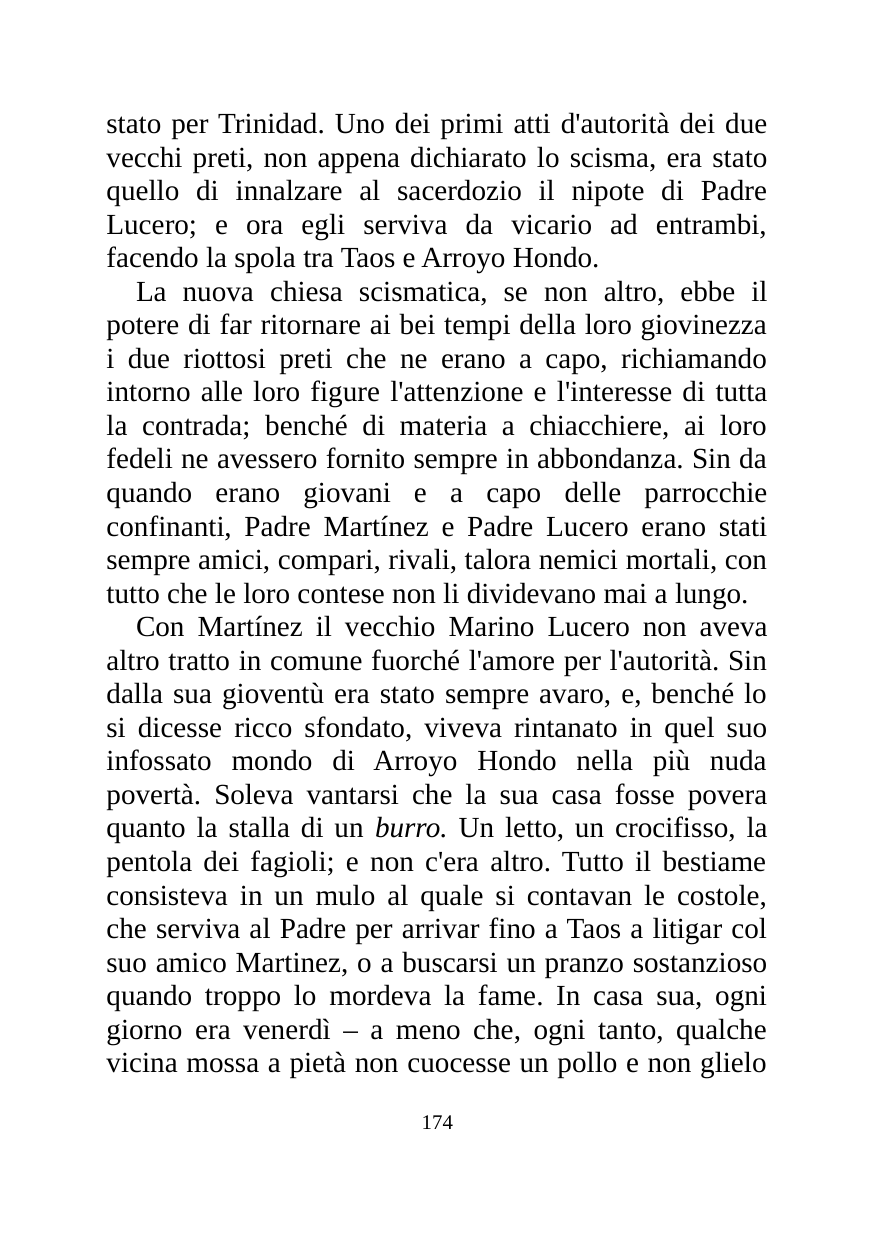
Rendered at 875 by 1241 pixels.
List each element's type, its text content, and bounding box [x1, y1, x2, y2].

text stato per Trinidad. Uno dei primi atti d'autorità dei due vecchi preti, non appena dichiarato lo scisma, era stato quello di innalzare al sacerdozio il nipote di Padre Lucero; e ora egli serviva da vicario ad entrambi, facendo la spola tra Taos e Arroyo Hondo. [106, 106, 768, 274]
text Con Martínez il vecchio Marino Lucero non aveva altro tratto in comune fuorché l'amore per l'autorità. Sin dalla sua gioventù era stato sempre avaro, e, benché lo si dicesse ricco sfondato, viveva rintanato in quel suo infossato mondo di Arroyo Hondo nella più nuda povertà. Soleva vantarsi che la sua casa fosse povera quanto la stalla di un burro. Un letto, un crocifisso, la pentola dei fagioli; e non c'era altro. Tutto il bestiame consisteva in un mulo al quale si contavan le costole, che serviva al Padre per arrivar fino a Taos a litigar col suo amico Martinez, o a buscarsi un pranzo sostanzioso quando troppo lo mordeva la fame. In casa sua, ogni giorno era venerdì – a meno che, ogni tanto, qualche vicina mossa a pietà non cuocesse un pollo e non glielo [106, 609, 768, 1079]
text La nuova chiesa scismatica, se non altro, ebbe il potere di far ritornare ai bei tempi della loro giovinezza i due riottosi preti che ne erano a capo, richiamando intorno alle loro figure l'attenzione e l'interesse di tutta la contrada; benché di materia a chiacchiere, ai loro fedeli ne avessero fornito sempre in abbondanza. Sin da quando erano giovani e a capo delle parrocchie confinanti, Padre Martínez e Padre Lucero erano stati sempre amici, compari, rivali, talora nemici mortali, con tutto che le loro contese non li dividevano mai a lungo. [106, 274, 768, 609]
